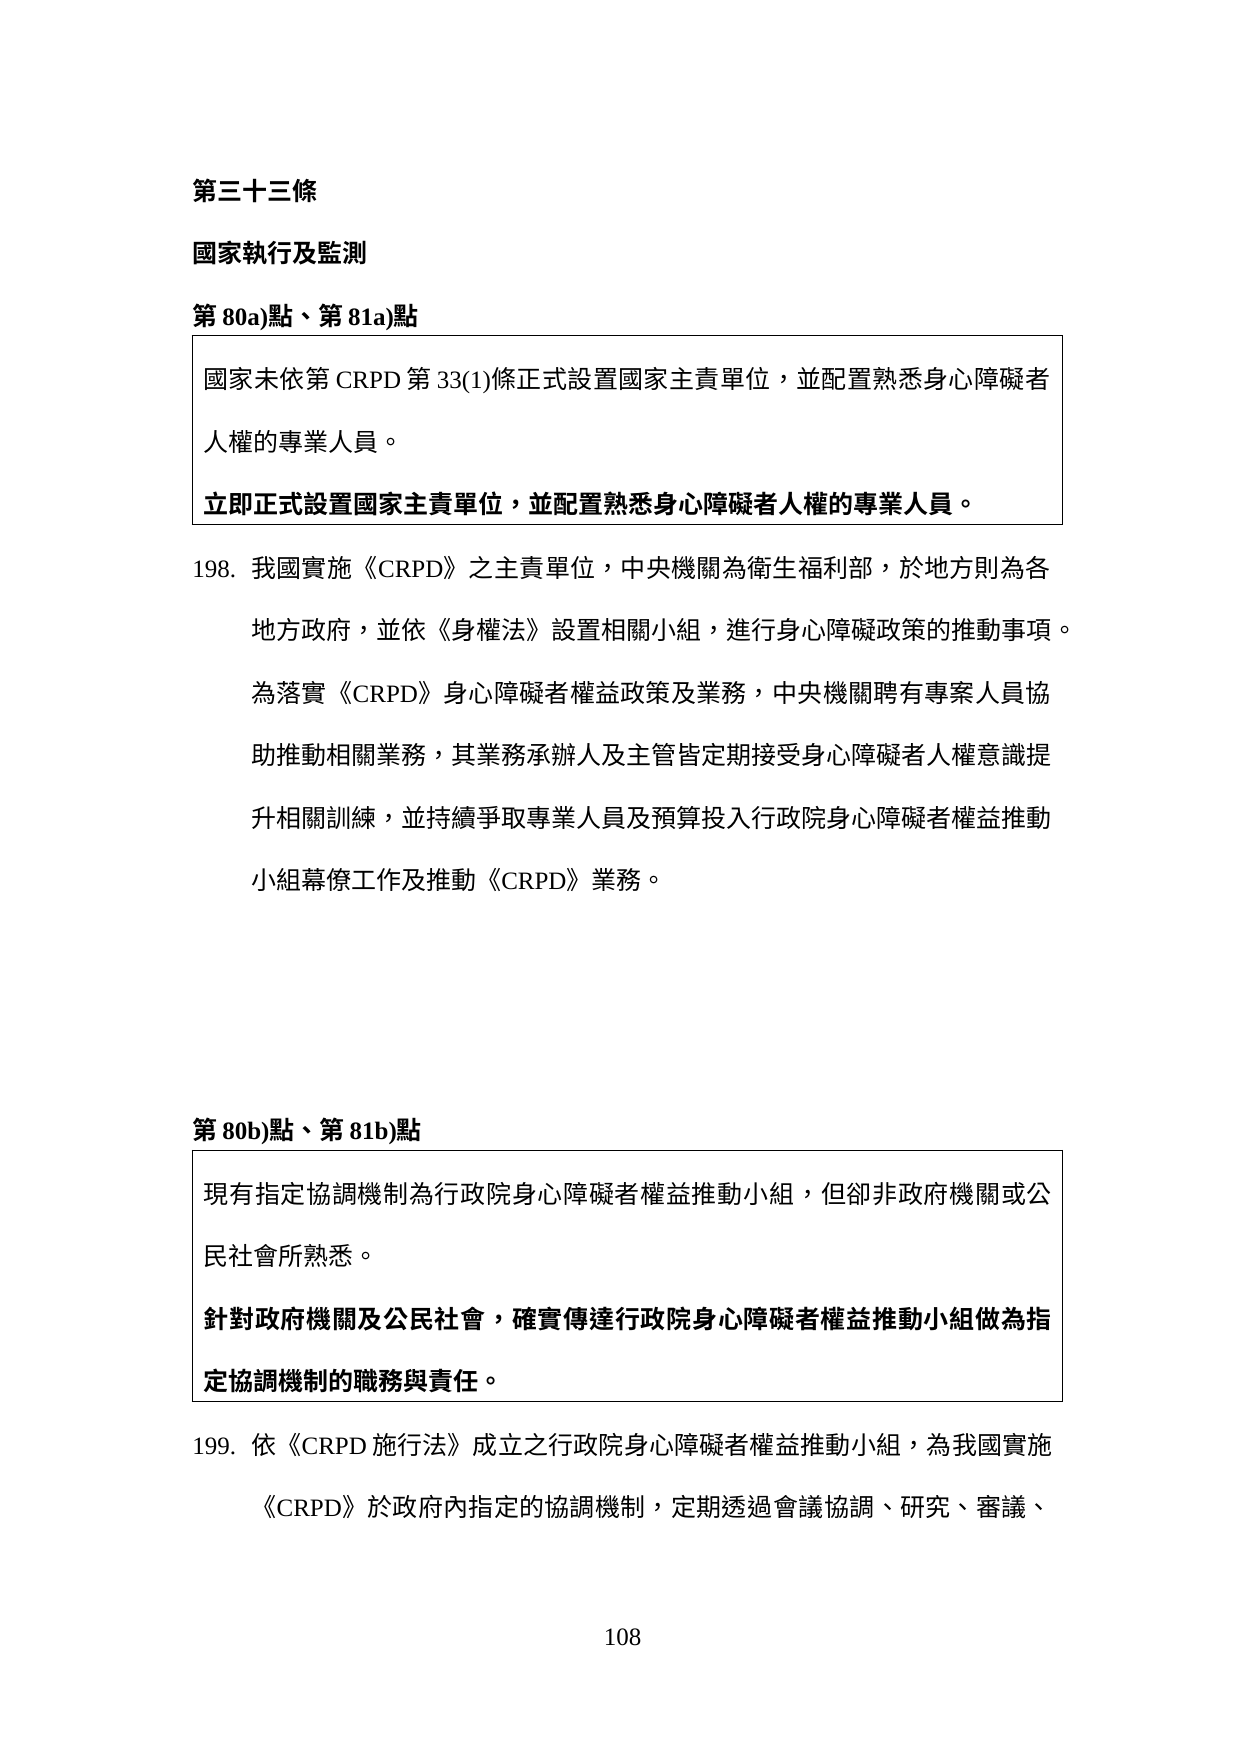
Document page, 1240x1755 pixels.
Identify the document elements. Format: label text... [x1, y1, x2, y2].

table_header 現有指定協調機制為行政院身心障礙者權益推動小組，但卻非政府機關或公民社會所熟悉。 針對政府機關及公民社會，確實傳達行政院身心障礙者權益推動小組做為指定協調機制的職務與責任。 [193, 1151, 1062, 1401]
list 依《CRPD施行法》成立之行政院身心障礙者權益推動小組，為我國實施《CRPD》於政府內指定的協調機制，定期透過會議協調、研究、審議、 [192, 1402, 1052, 1527]
subtitle 第80b)點、第81b)點 [192, 1087, 1052, 1150]
subtitle 第80a)點、第81a)點 [192, 273, 1052, 335]
list 我國實施《CRPD》之主責單位，中央機關為衛生福利部，於地方則為各地方政府，並依《身權法》設置相關小組，進行身心障礙政策的推動事項。為落實《CRPD》身心障礙者權益政策及業務，中央機關聘有專案人員協助推動相關業務，其業務承辦人及主管皆定期接受身心障礙者人權意識提升相關訓練，並持續爭取專業人員及預算投入行政院身心障礙者權益推動小組幕僚工作及推動《CRPD》業務。 [192, 525, 1052, 900]
subtitle 第三十三條 [192, 148, 1052, 210]
table_header 國家未依第CRPD第33(1)條正式設置國家主責單位，並配置熟悉身心障礙者人權的專業人員。 立即正式設置國家主責單位，並配置熟悉身心障礙者人權的專業人員。 [193, 336, 1062, 524]
subtitle 國家執行及監測 [192, 210, 1052, 273]
